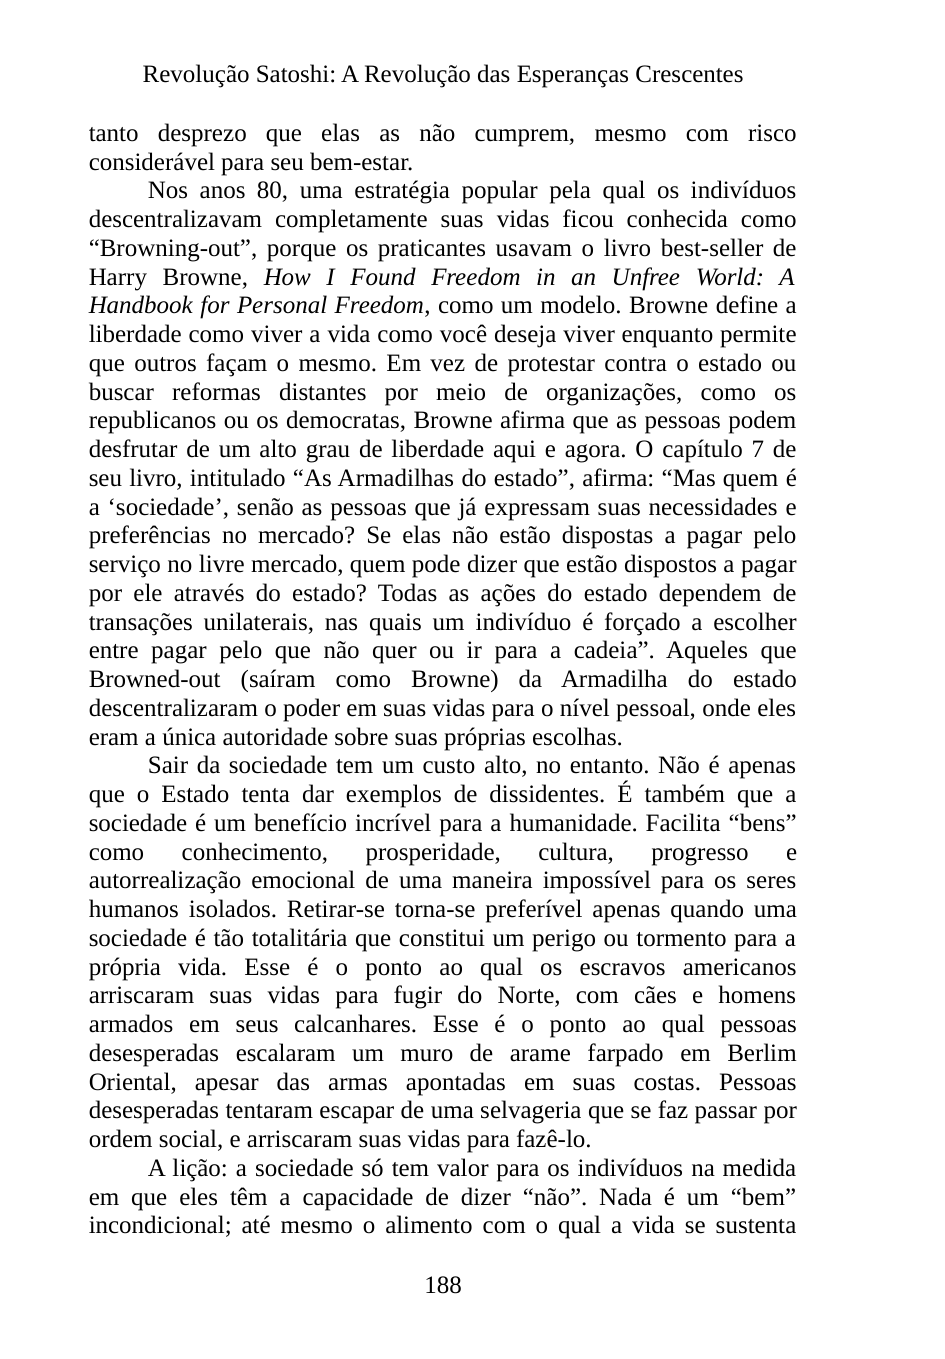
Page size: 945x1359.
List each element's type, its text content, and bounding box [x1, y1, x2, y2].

text Sair da sociedade tem um custo alto, no entanto. Não é apenas que o Estado tenta dar exemplos de dissidentes. É também que a sociedade é um benefício incrível para a humanidade. Facilita “bens” como conhecimento, prosperidade, cultura, progresso e autorrealização emocional de uma maneira impossível para os seres humanos isolados. Retirar-se torna-se preferível apenas quando uma sociedade é tão totalitária que constitui um perigo ou tormento para a própria vida. Esse é o ponto ao qual os escravos americanos arriscaram suas vidas para fugir do Norte, com cães e homens armados em seus calcanhares. Esse é o ponto ao qual pessoas desesperadas escalaram um muro de arame farpado em Berlim Oriental, apesar das armas apontadas em suas costas. Pessoas desesperadas tentaram escapar de uma selvageria que se faz passar por ordem social, e arriscaram suas vidas para fazê-lo. [88, 751, 797, 1153]
text tanto desprezo que elas as não cumprem, mesmo com risco considerável para seu bem-estar. [88, 118, 797, 176]
text A lição: a sociedade só tem valor para os indivíduos na medida em que eles têm a capacidade de dizer “não”. Nada é um “bem” incondicional; até mesmo o alimento com o qual a vida se sustenta [88, 1153, 797, 1239]
text Nos anos 80, uma estratégia popular pela qual os indivíduos descentralizavam completamente suas vidas ficou conhecida como “Browning-out”, porque os praticantes usavam o livro best-seller de Harry Browne, How I Found Freedom in an Unfree World: A Handbook for Personal Freedom, como um modelo. Browne define a liberdade como viver a vida como você deseja viver enquanto permite que outros façam o mesmo. Em vez de protestar contra o estado ou buscar reformas distantes por meio de organizações, como os republicanos ou os democratas, Browne afirma que as pessoas podem desfrutar de um alto grau de liberdade aqui e agora. O capítulo 7 de seu livro, intitulado “As Armadilhas do estado”, afirma: “Mas quem é a ‘sociedade’, senão as pessoas que já expressam suas necessidades e preferências no mercado? Se elas não estão dispostas a pagar pelo serviço no livre mercado, quem pode dizer que estão dispostos a pagar por ele através do estado? Todas as ações do estado dependem de transações unilaterais, nas quais um indivíduo é forçado a escolher entre pagar pelo que não quer ou ir para a cadeia”. Aqueles que Browned-out (saíram como Browne) da Armadilha do estado descentralizaram o poder em suas vidas para o nível pessoal, onde eles eram a única autoridade sobre suas próprias escolhas. [88, 176, 797, 751]
